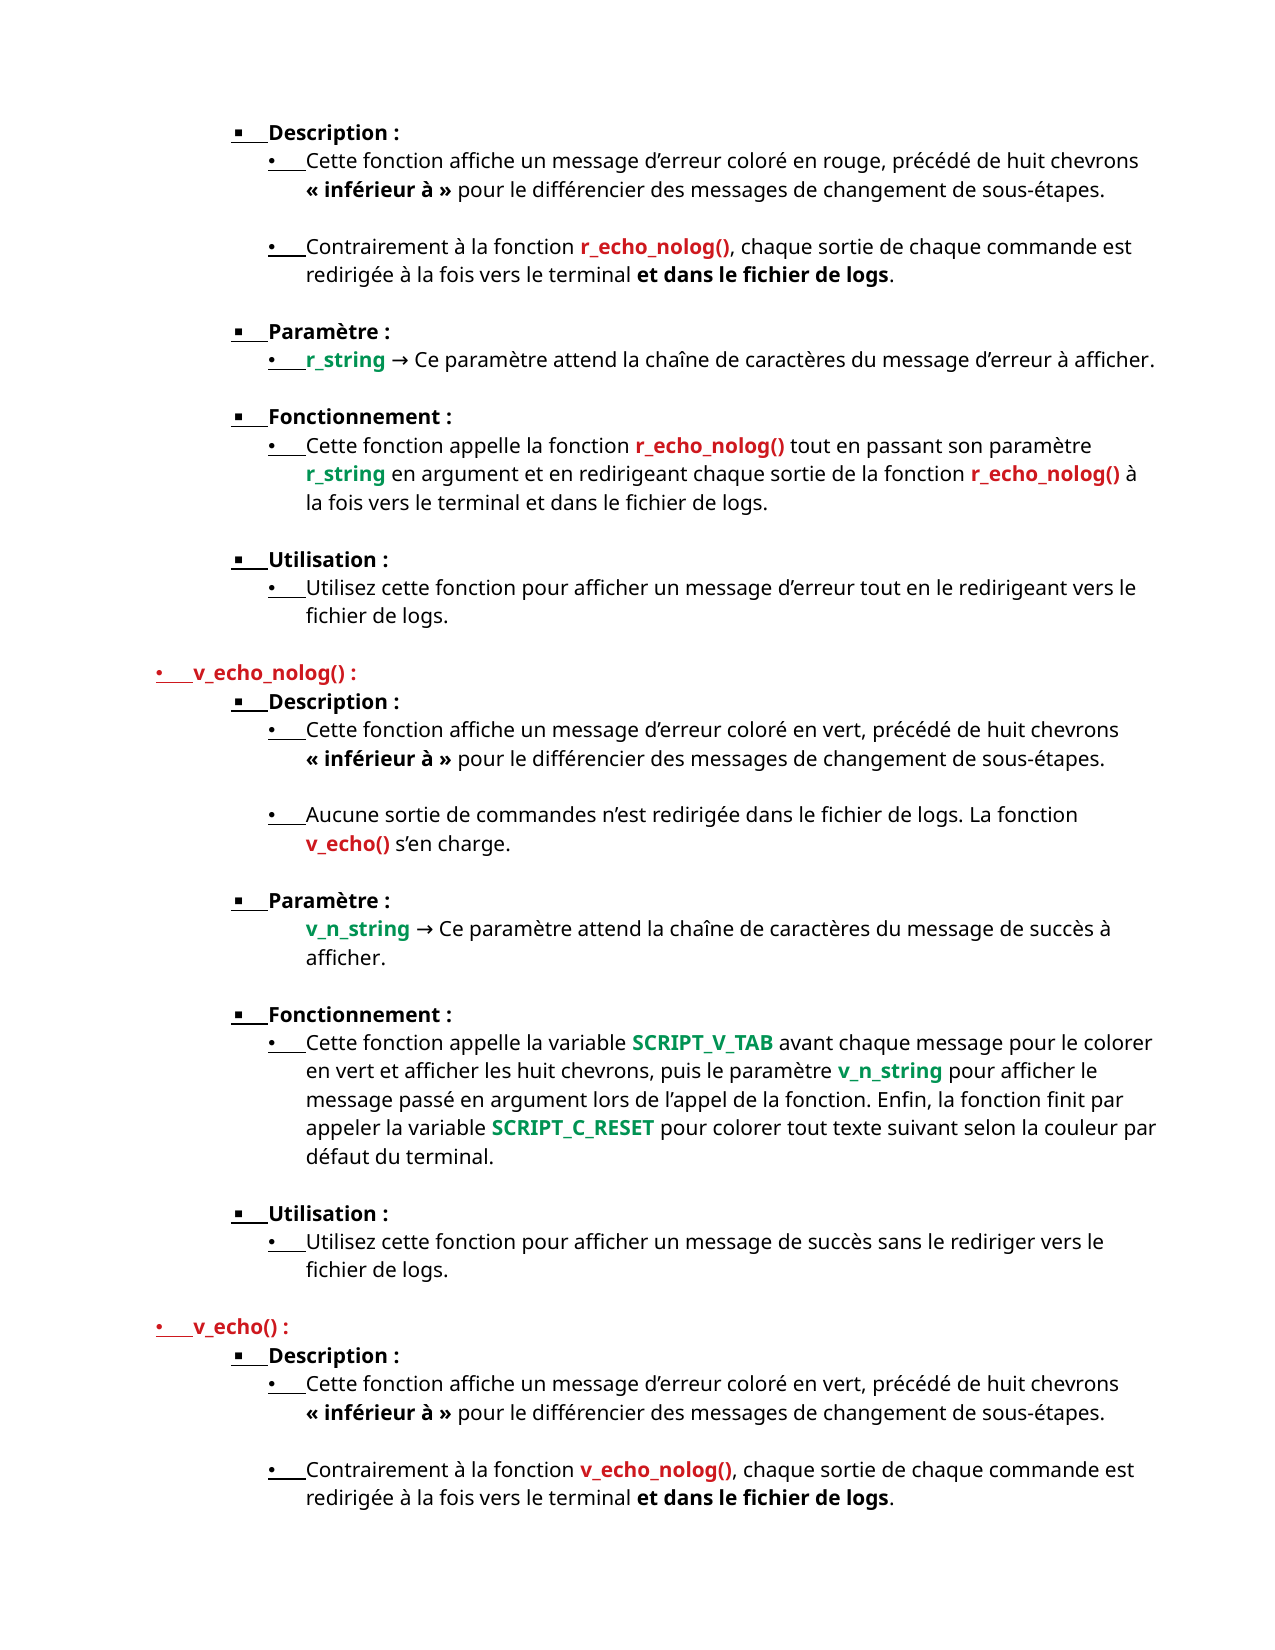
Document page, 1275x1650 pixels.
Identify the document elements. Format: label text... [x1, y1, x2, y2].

list Cette fonction affiche un message d’erreur coloré en vert, précédé de huit chevrons « inférieur à » pour le différencier des messages de changement de sous-étapes. [268, 1369, 1157, 1426]
list Cette fonction appelle la variable SCRIPT_V_TAB avant chaque message pour le colorer en vert et afficher les huit chevrons, puis le paramètre v_n_string pour afficher le message passé en argument lors de l’appel de la fonction. Enfin, la fonction finit par appeler la variable SCRIPT_C_RESET pour colorer tout texte suivant selon la couleur par défaut du terminal. [268, 1028, 1157, 1170]
list r_string → Ce paramètre attend la chaîne de caractères du message d’erreur à afficher. [268, 346, 1157, 374]
list Contrairement à la fonction v_echo_nolog(), chaque sortie de chaque commande est redirigée à la fois vers le terminal et dans le fichier de logs. [268, 1455, 1157, 1512]
list Contrairement à la fonction r_echo_nolog(), chaque sortie de chaque commande est redirigée à la fois vers le terminal et dans le fichier de logs. [268, 232, 1157, 289]
list Aucune sortie de commandes n’est redirigée dans le fichier de logs. La fonction v_echo() s’en charge. [268, 801, 1157, 857]
list Description : [231, 118, 1157, 147]
list Cette fonction affiche un message d’erreur coloré en rouge, précédé de huit chevrons « inférieur à » pour le différencier des messages de changement de sous-étapes. [268, 147, 1157, 203]
list Utilisez cette fonction pour afficher un message d’erreur tout en le redirigeant vers le fichier de logs. [268, 573, 1157, 630]
list Utilisez cette fonction pour afficher un message de succès sans le rediriger vers le fichier de logs. [268, 1227, 1157, 1284]
list Fonctionnement : [231, 402, 1157, 431]
list Paramètre : [231, 886, 1157, 914]
list v_echo_nolog() : [156, 658, 1157, 687]
list Utilisation : [231, 1199, 1157, 1227]
list Cette fonction affiche un message d’erreur coloré en vert, précédé de huit chevrons « inférieur à » pour le différencier des messages de changement de sous-étapes. [268, 715, 1157, 772]
list Description : [231, 1341, 1157, 1369]
list Utilisation : [231, 545, 1157, 573]
list Description : [231, 687, 1157, 715]
list v_n_string → Ce paramètre attend la chaîne de caractères du message de succès à afficher. [268, 914, 1157, 971]
list Paramètre : [231, 317, 1157, 346]
list Fonctionnement : [231, 1000, 1157, 1028]
list Cette fonction appelle la fonction r_echo_nolog() tout en passant son paramètre r_string en argument et en redirigeant chaque sortie de la fonction r_echo_nolog() à la fois vers le terminal et dans le fichier de logs. [268, 431, 1157, 516]
list v_echo() : [156, 1312, 1157, 1341]
